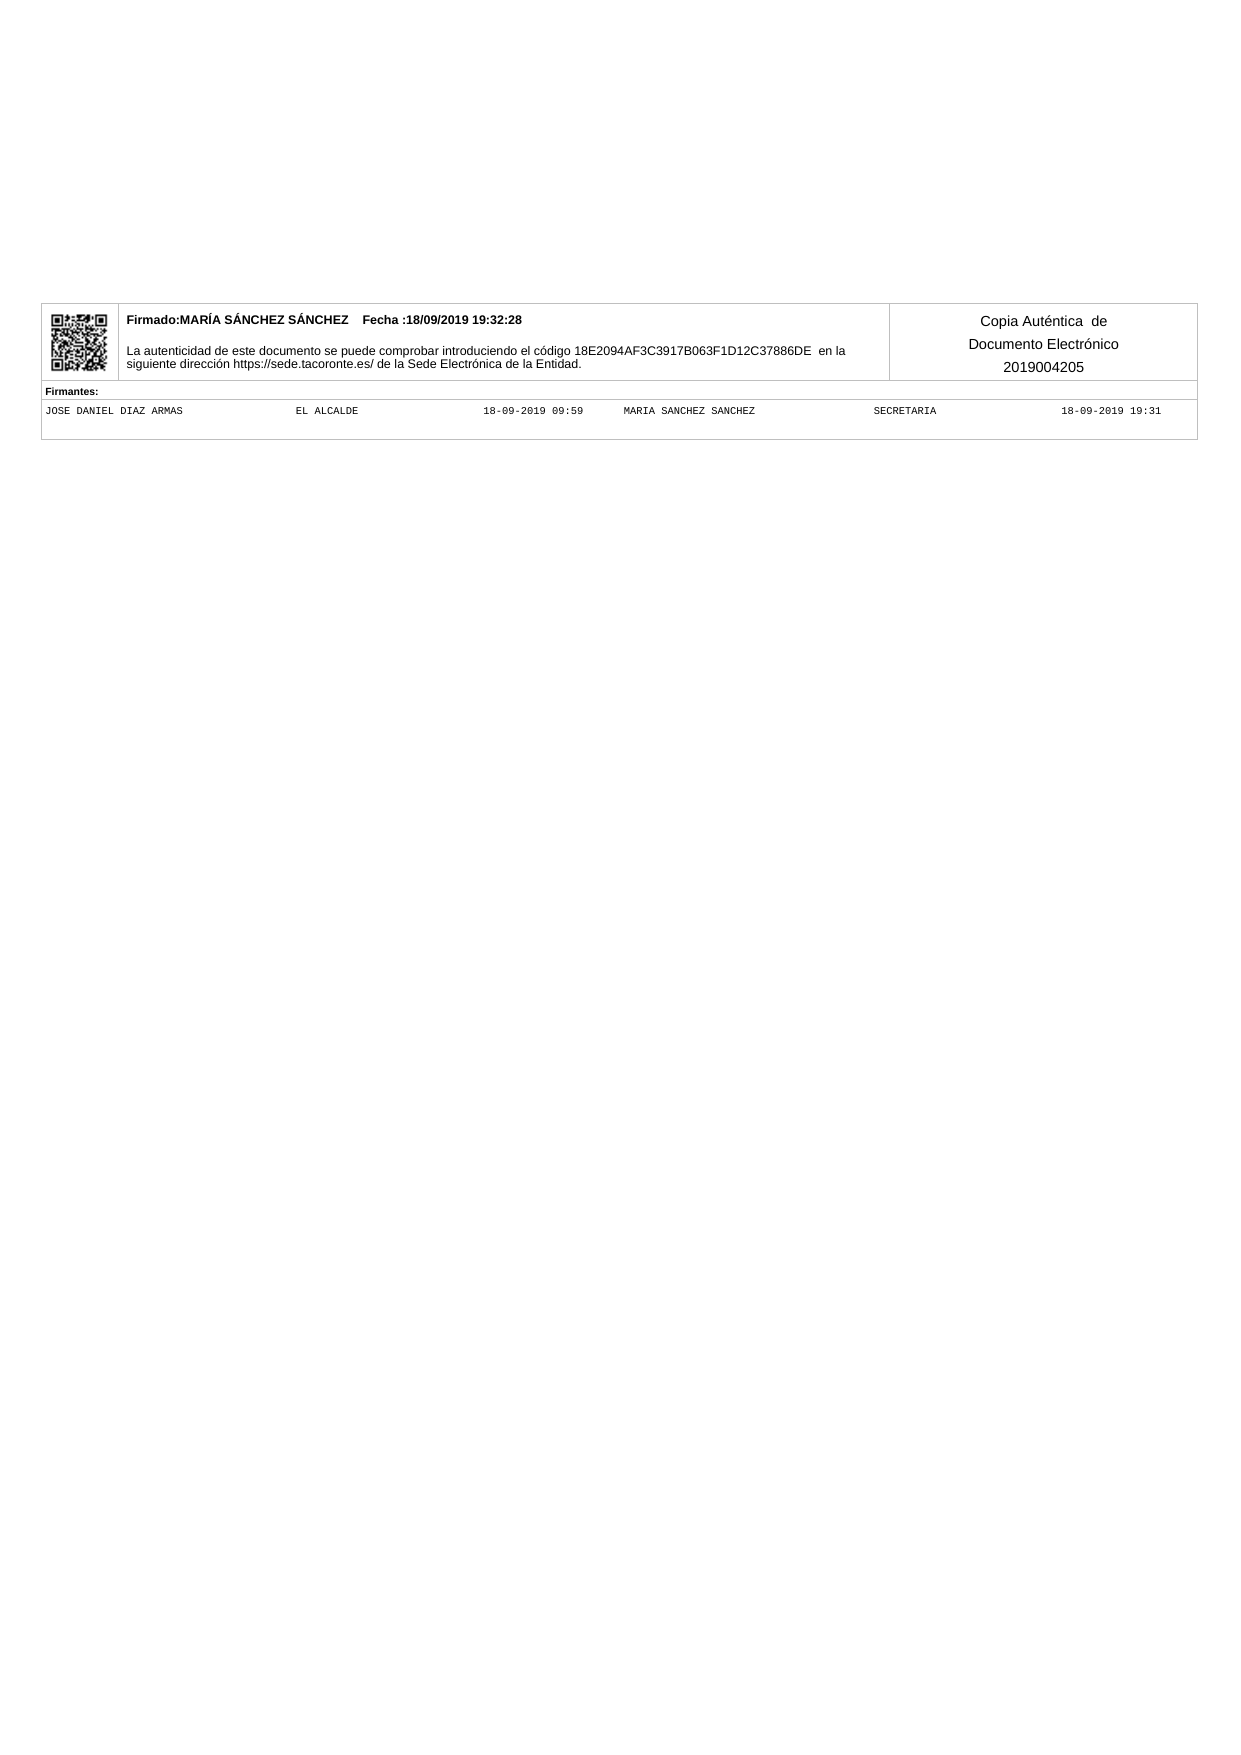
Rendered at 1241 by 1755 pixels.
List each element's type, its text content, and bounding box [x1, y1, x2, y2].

table_cell MARIA SANCHEZ SANCHEZ [604, 400, 814, 439]
table_cell 18-09-2019 09:59 [421, 400, 603, 439]
table_header Firmado:MARÍA SÁNCHEZ SÁNCHEZ Fecha :18/09/2019 19:32:28 La autenticidad de este documento se puede comprobar introduciendo el código 18E2094AF3C3917B063F1D12C37886DE en la siguiente dirección https://sede.tacoronte.es/ de la Sede Electrónica de la Entidad. [119, 304, 889, 380]
table_cell JOSE DANIEL DIAZ ARMAS [42, 400, 239, 439]
table_cell Firmantes: [42, 381, 1197, 399]
table_cell SECRETARIA [814, 400, 999, 439]
table_cell 18-09-2019 19:31 [999, 400, 1197, 439]
table_header Copia Auténtica de Documento Electrónico 2019004205 [890, 304, 1197, 380]
table_header [42, 304, 118, 380]
table_cell EL ALCALDE [239, 400, 421, 439]
